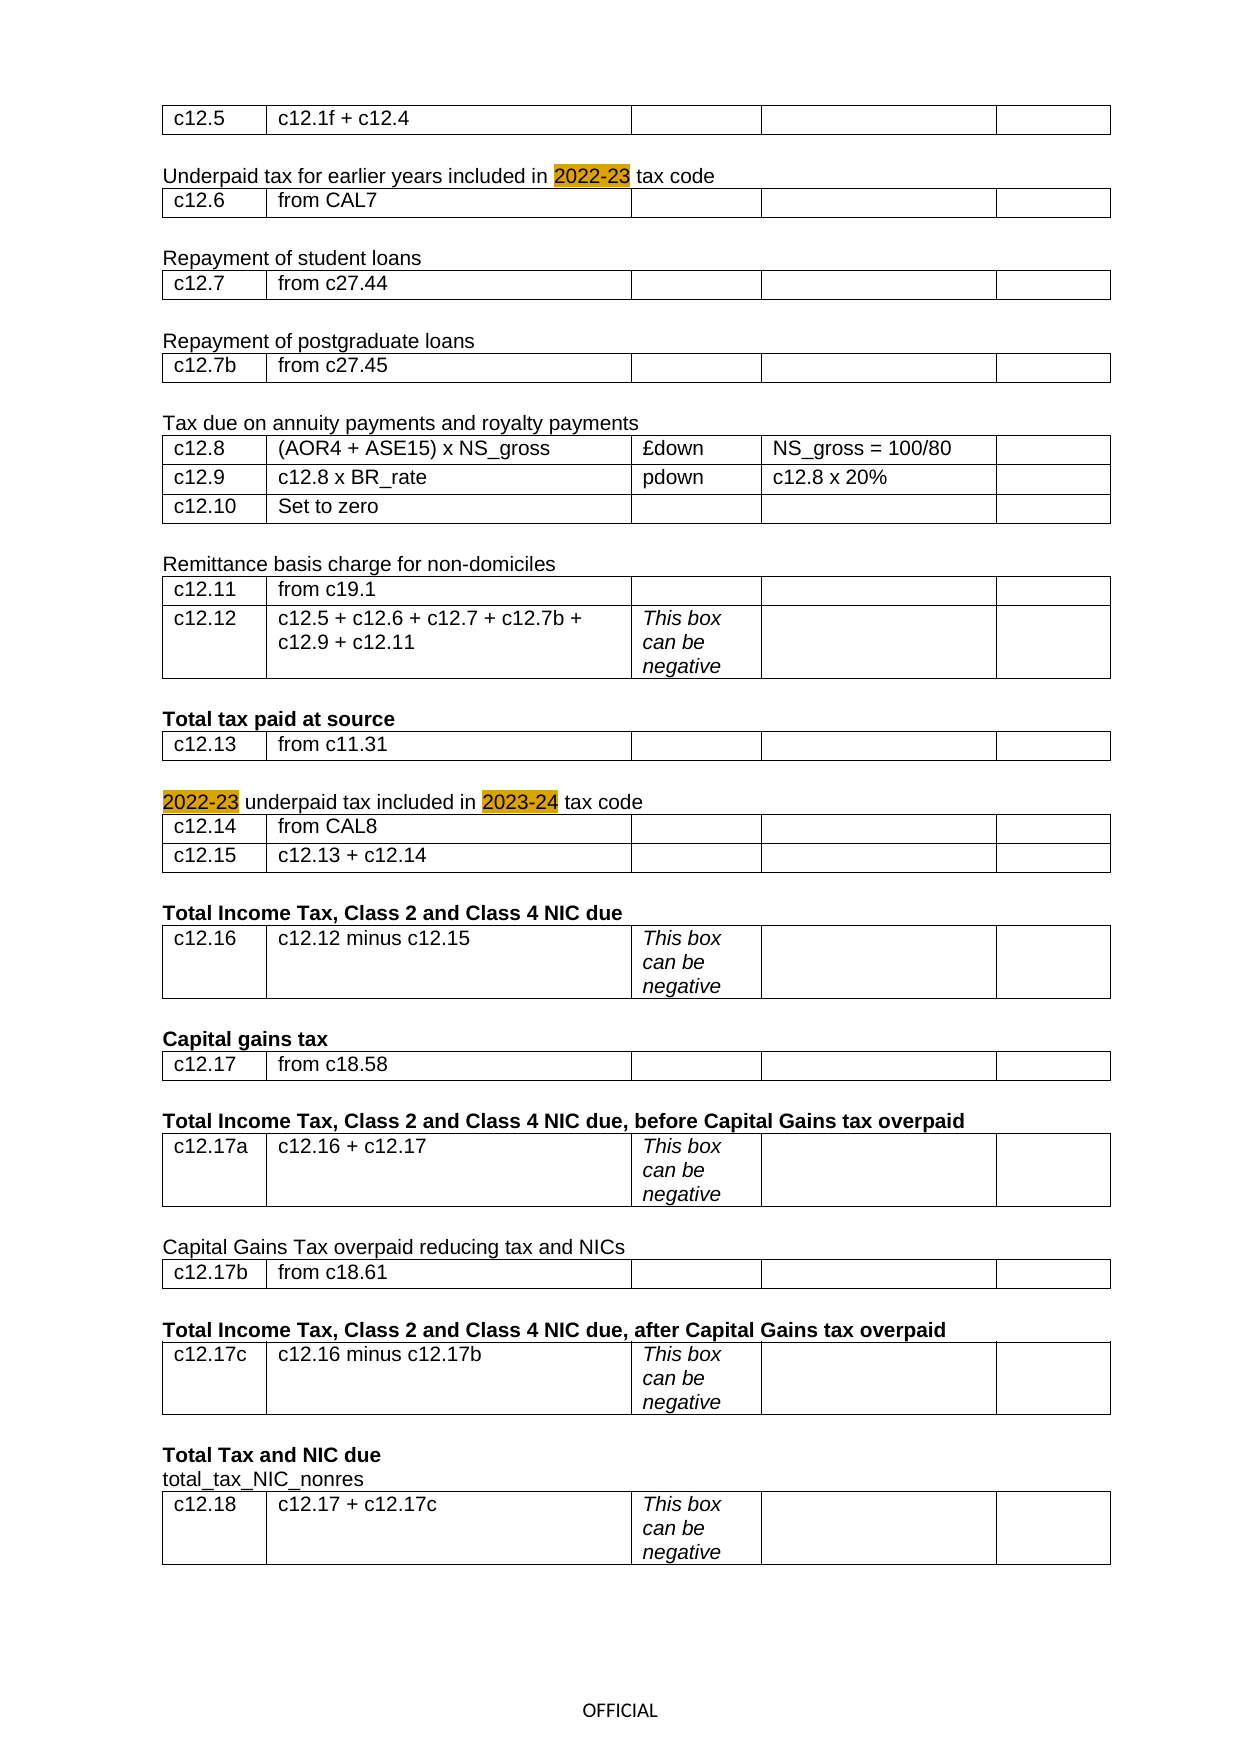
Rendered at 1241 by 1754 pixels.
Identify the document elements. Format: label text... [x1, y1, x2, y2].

table_header c12.7 [163, 271, 266, 299]
table_header c12.17 + c12.17c [267, 1492, 631, 1563]
table_cell c12.8 x 20% [762, 465, 996, 493]
text Underpaid tax for earlier years included in 2022-23 tax code [162, 163, 1135, 187]
table_header This box can be negative [632, 1343, 761, 1414]
table_header c12.16 + c12.17 [267, 1134, 631, 1206]
table_cell c12.5 + c12.6 + c12.7 + c12.7b + c12.9 + c12.11 [267, 606, 631, 678]
table_cell [632, 495, 761, 523]
table_header [997, 106, 1110, 134]
table_header [762, 815, 996, 843]
table_header c12.7b [163, 354, 266, 382]
table_header [762, 189, 996, 217]
table_cell c12.15 [163, 844, 266, 872]
text Total Tax and NIC due [162, 1443, 1135, 1467]
table_header [632, 577, 761, 605]
table_header [997, 732, 1110, 760]
table_header [997, 1492, 1110, 1563]
table_cell c12.13 + c12.14 [267, 844, 631, 872]
table_header This box can be negative [632, 1134, 761, 1206]
text Remittance basis charge for non-domiciles [162, 552, 1135, 576]
table_cell c12.12 [163, 606, 266, 678]
text Capital gains tax [162, 1027, 1135, 1051]
table_header from c18.58 [267, 1052, 631, 1080]
table_cell [997, 844, 1110, 872]
table_cell c12.9 [163, 465, 266, 493]
table_cell This box can be negative [632, 606, 761, 678]
table_header c12.16 minus c12.17b [267, 1343, 631, 1414]
table_header [997, 271, 1110, 299]
table_header c12.13 [163, 732, 266, 760]
table_header [632, 189, 761, 217]
table_header from c27.44 [267, 271, 631, 299]
table_header [762, 106, 996, 134]
table_header c12.8 [163, 436, 266, 464]
table_header [762, 1052, 996, 1080]
table_header from c11.31 [267, 732, 631, 760]
table_cell pdown [632, 465, 761, 493]
text Capital Gains Tax overpaid reducing tax and NICs [162, 1235, 1135, 1259]
text Tax due on annuity payments and royalty payments [162, 411, 1135, 435]
table_header c12.17a [163, 1134, 266, 1206]
table_header [762, 354, 996, 382]
text Repayment of student loans [162, 246, 1135, 270]
table_header [762, 1260, 996, 1288]
table_cell [762, 844, 996, 872]
table_header [762, 271, 996, 299]
table_header [632, 1260, 761, 1288]
table_cell c12.8 x BR_rate [267, 465, 631, 493]
table_header from CAL7 [267, 189, 631, 217]
text Total tax paid at source [162, 707, 1135, 731]
table_header [632, 1052, 761, 1080]
table_header [997, 926, 1110, 998]
table_header [997, 577, 1110, 605]
table_header This box can be negative [632, 926, 761, 998]
table_header c12.17b [163, 1260, 266, 1288]
table_header c12.17c [163, 1343, 266, 1414]
table_header [997, 354, 1110, 382]
table_header c12.12 minus c12.15 [267, 926, 631, 998]
table_header [632, 732, 761, 760]
table_header [762, 577, 996, 605]
table_header [632, 354, 761, 382]
table_header [997, 1260, 1110, 1288]
table_header [762, 926, 996, 998]
table_header c12.16 [163, 926, 266, 998]
text Total Income Tax, Class 2 and Class 4 NIC due [162, 901, 1135, 925]
table_cell [997, 606, 1110, 678]
table_header from c18.61 [267, 1260, 631, 1288]
table_cell [762, 606, 996, 678]
table_cell c12.10 [163, 495, 266, 523]
table_cell [997, 465, 1110, 493]
table_header c12.17 [163, 1052, 266, 1080]
table_header [632, 106, 761, 134]
table_header [997, 1343, 1110, 1414]
table_header [762, 1134, 996, 1206]
table_header c12.5 [163, 106, 266, 134]
table_header [632, 271, 761, 299]
table_header NS_gross = 100/80 [762, 436, 996, 464]
table_header [762, 1492, 996, 1563]
text 2022-23 underpaid tax included in 2023-24 tax code [162, 789, 1135, 813]
text total_tax_NIC_nonres [162, 1467, 1135, 1491]
table_header c12.14 [163, 815, 266, 843]
table_header c12.6 [163, 189, 266, 217]
table_header c12.18 [163, 1492, 266, 1563]
table_cell Set to zero [267, 495, 631, 523]
table_header [632, 815, 761, 843]
table_header [997, 1134, 1110, 1206]
table_header (AOR4 + ASE15) x NS_gross [267, 436, 631, 464]
text Total Income Tax, Class 2 and Class 4 NIC due, before Capital Gains tax overpaid [162, 1109, 1135, 1133]
table_header from c19.1 [267, 577, 631, 605]
table_cell [997, 495, 1110, 523]
text Repayment of postgraduate loans [162, 328, 1135, 352]
table_header [997, 436, 1110, 464]
table_cell [632, 844, 761, 872]
table_header [997, 189, 1110, 217]
table_header from CAL8 [267, 815, 631, 843]
text Total Income Tax, Class 2 and Class 4 NIC due, after Capital Gains tax overpaid [162, 1317, 1135, 1341]
table_header c12.11 [163, 577, 266, 605]
table_cell [762, 495, 996, 523]
table_header from c27.45 [267, 354, 631, 382]
table_header [762, 732, 996, 760]
table_header c12.1f + c12.4 [267, 106, 631, 134]
table_header This box can be negative [632, 1492, 761, 1563]
table_header £down [632, 436, 761, 464]
table_header [762, 1343, 996, 1414]
table_header [997, 815, 1110, 843]
table_header [997, 1052, 1110, 1080]
